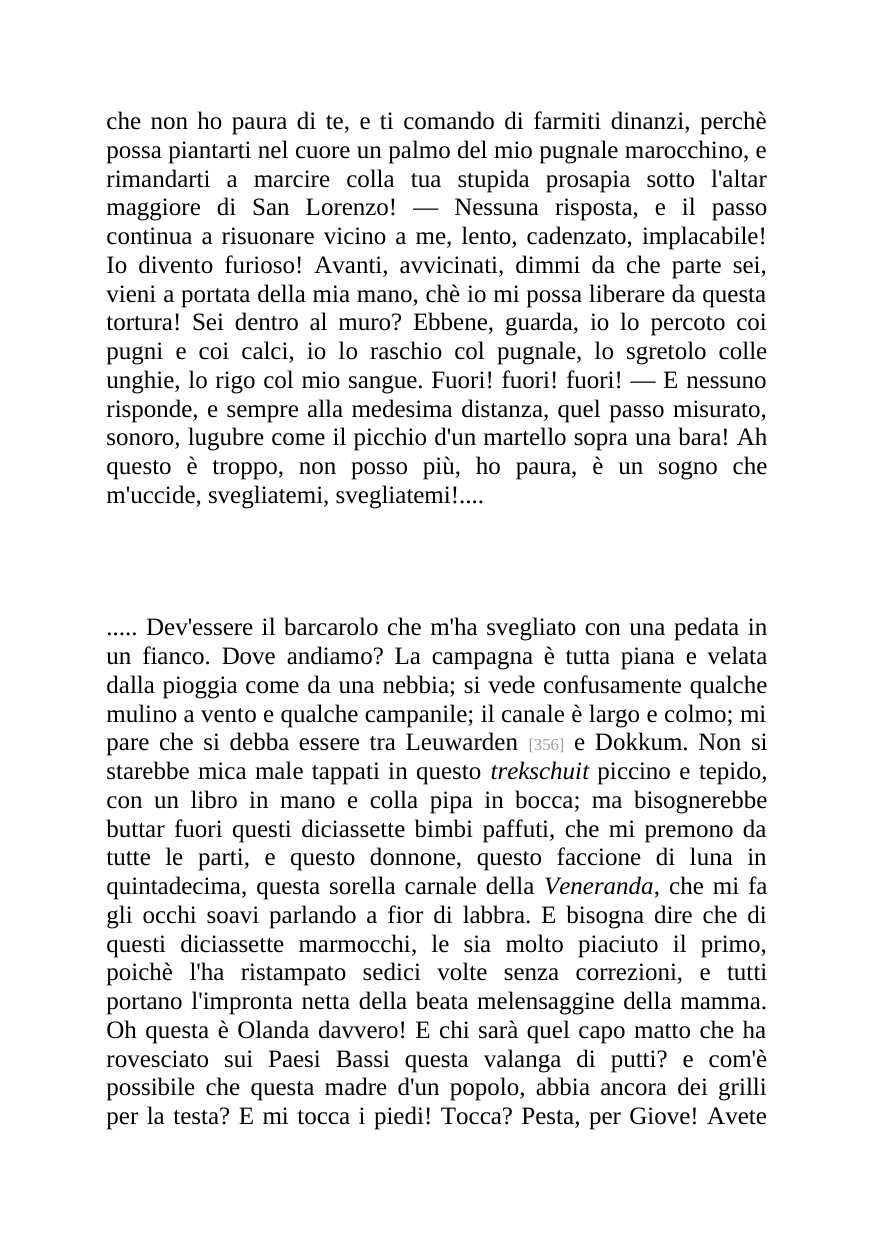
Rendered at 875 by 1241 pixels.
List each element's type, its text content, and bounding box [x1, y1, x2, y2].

text che non ho paura di te, e ti comando di farmiti dinanzi, perchè possa piantarti nel cuore un palmo del mio pugnale marocchino, e rimandarti a marcire colla tua stupida prosapia sotto l'altar maggiore di San Lorenzo! — Nessuna risposta, e il passo continua a risuonare vicino a me, lento, cadenzato, implacabile! Io divento furioso! Avanti, avvicinati, dimmi da che parte sei, vieni a portata della mia mano, chè io mi possa liberare da questa tortura! Sei dentro al muro? Ebbene, guarda, io lo percoto coi pugni e coi calci, io lo raschio col pugnale, lo sgretolo colle unghie, lo rigo col mio sangue. Fuori! fuori! fuori! — E nessuno risponde, e sempre alla medesima distanza, quel passo misurato, sonoro, lugubre come il picchio d'un martello sopra una bara! Ah questo è troppo, non posso più, ho paura, è un sogno che m'uccide, svegliatemi, svegliatemi!.... [106, 106, 768, 509]
text ..... Dev'essere il barcarolo che m'ha svegliato con una pedata in un fianco. Dove andiamo? La campagna è tutta piana e velata dalla pioggia come da una nebbia; si vede confusamente qualche mulino a vento e qualche campanile; il canale è largo e colmo; mi pare che si debba essere tra Leuwarden [356] e Dokkum. Non si starebbe mica male tappati in questo trekschuit piccino e tepido, con un libro in mano e colla pipa in bocca; ma bisognerebbe buttar fuori questi diciassette bimbi paffuti, che mi premono da tutte le parti, e questo donnone, questo faccione di luna in quintadecima, questa sorella carnale della Veneranda, che mi fa gli occhi soavi parlando a fior di labbra. E bisogna dire che di questi diciassette marmocchi, le sia molto piaciuto il primo, poichè l'ha ristampato sedici volte senza correzioni, e tutti portano l'impronta netta della beata melensaggine della mamma. Oh questa è Olanda davvero! E chi sarà quel capo matto che ha rovesciato sui Paesi Bassi questa valanga di putti? e com'è possibile che questa madre d'un popolo, abbia ancora dei grilli per la testa? E mi tocca i piedi! Tocca? Pesta, per Giove! Avete [106, 612, 768, 1130]
